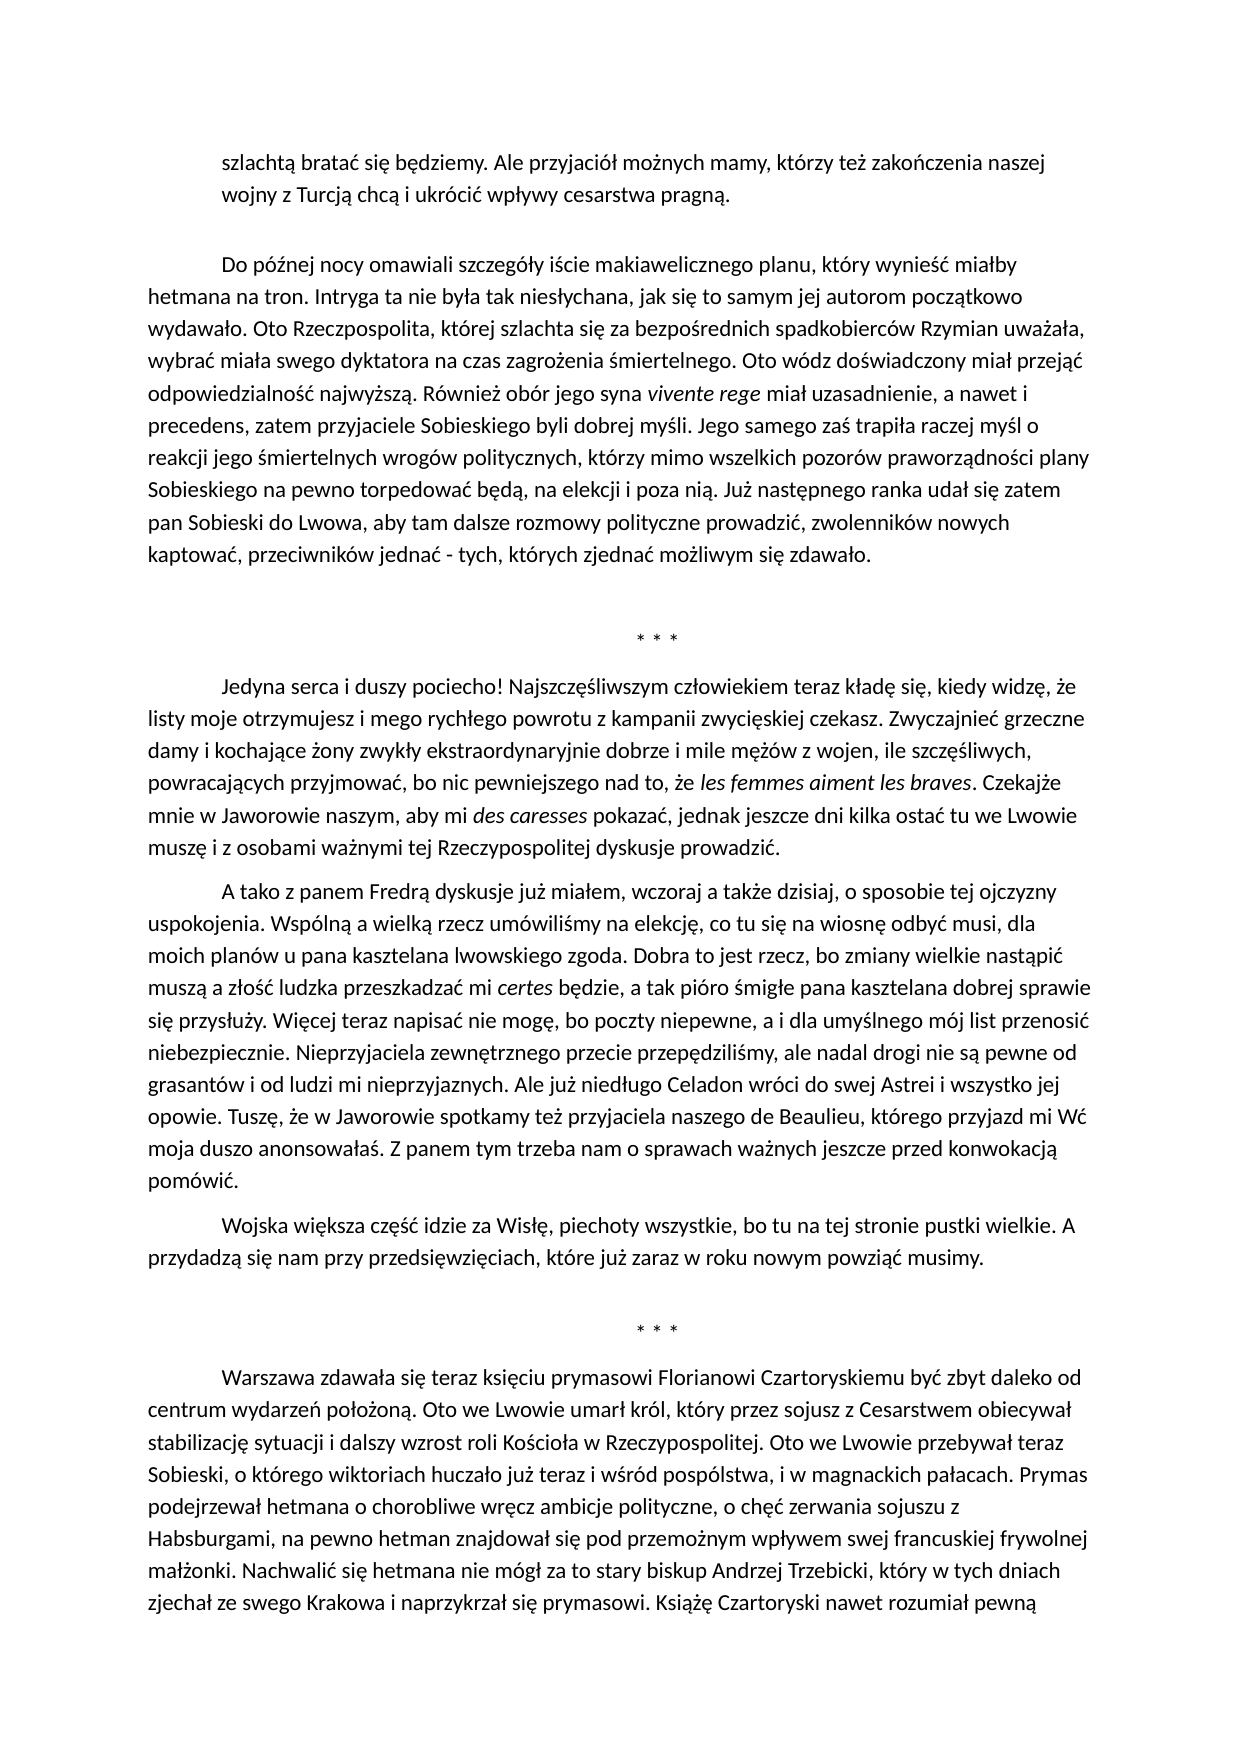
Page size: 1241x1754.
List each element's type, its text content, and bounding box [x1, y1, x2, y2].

text * * * [148, 1319, 1093, 1347]
text Wojska większa część idzie za Wisłę, piechoty wszystkie, bo tu na tej stronie pustki wielkie. A przydadzą się nam przy przedsięwzięciach, które już zaraz w roku nowym powziąć musimy. [148, 1211, 1093, 1271]
text Do późnej nocy omawiali szczegóły iście makiawelicznego planu, który wynieść miałby hetmana na tron. Intryga ta nie była tak niesłychana, jak się to samym jej autorom początkowo wydawało. Oto Rzeczpospolita, której szlachta się za bezpośrednich spadkobierców Rzymian uważała, wybrać miała swego dyktatora na czas zagrożenia śmiertelnego. Oto wódz doświadczony miał przejąć odpowiedzialność najwyższą. Również obór jego syna vivente rege miał uzasadnienie, a nawet i precedens, zatem przyjaciele Sobieskiego byli dobrej myśli. Jego samego zaś trapiła raczej myśl o reakcji jego śmiertelnych wrogów politycznych, którzy mimo wszelkich pozorów praworządności plany Sobieskiego na pewno torpedować będą, na elekcji i poza nią. Już następnego ranka udał się zatem pan Sobieski do Lwowa, aby tam dalsze rozmowy polityczne prowadzić, zwolenników nowych kaptować, przeciwników jednać - tych, których zjednać możliwym się zdawało. [148, 250, 1093, 568]
text * * * [148, 628, 1093, 656]
text Jedyna serca i duszy pociecho! Najszczęśliwszym człowiekiem teraz kładę się, kiedy widzę, że listy moje otrzymujesz i mego rychłego powrotu z kampanii zwycięskiej czekasz. Zwyczajnieć grzeczne damy i kochające żony zwykły ekstraordynaryjnie dobrze i mile mężów z wojen, ile szczęśliwych, powracających przyjmować, bo nic pewniejszego nad to, że les femmes aiment les braves. Czekajże mnie w Jaworowie naszym, aby mi des caresses pokazać, jednak jeszcze dni kilka ostać tu we Lwowie muszę i z osobami ważnymi tej Rzeczypospolitej dyskusje prowadzić. [148, 672, 1093, 861]
text szlachtą bratać się będziemy. Ale przyjaciół możnych mamy, którzy też zakończenia naszej wojny z Turcją chcą i ukrócić wpływy cesarstwa pragną. [221, 148, 1093, 208]
text Warszawa zdawała się teraz księciu prymasowi Florianowi Czartoryskiemu być zbyt daleko od centrum wydarzeń położoną. Oto we Lwowie umarł król, który przez sojusz z Cesarstwem obiecywał stabilizację sytuacji i dalszy wzrost roli Kościoła w Rzeczypospolitej. Oto we Lwowie przebywał teraz Sobieski, o którego wiktoriach huczało już teraz i wśród pospólstwa, i w magnackich pałacach. Prymas podejrzewał hetmana o chorobliwe wręcz ambicje polityczne, o chęć zerwania sojuszu z Habsburgami, na pewno hetman znajdował się pod przemożnym wpływem swej francuskiej frywolnej małżonki. Nachwalić się hetmana nie mógł za to stary biskup Andrzej Trzebicki, który w tych dniach zjechał ze swego Krakowa i naprzykrzał się prymasowi. Książę Czartoryski nawet rozumiał pewną [148, 1363, 1093, 1617]
text A tako z panem Fredrą dyskusje już miałem, wczoraj a także dzisiaj, o sposobie tej ojczyzny uspokojenia. Wspólną a wielką rzecz umówiliśmy na elekcję, co tu się na wiosnę odbyć musi, dla moich planów u pana kasztelana lwowskiego zgoda. Dobra to jest rzecz, bo zmiany wielkie nastąpić muszą a złość ludzka przeszkadzać mi certes będzie, a tak pióro śmigłe pana kasztelana dobrej sprawie się przysłuży. Więcej teraz napisać nie mogę, bo poczty niepewne, a i dla umyślnego mój list przenosić niebezpiecznie. Nieprzyjaciela zewnętrznego przecie przepędziliśmy, ale nadal drogi nie są pewne od grasantów i od ludzi mi nieprzyjaznych. Ale już niedługo Celadon wróci do swej Astrei i wszystko jej opowie. Tuszę, że w Jaworowie spotkamy też przyjaciela naszego de Beaulieu, którego przyjazd mi Wć moja duszo anonsowałaś. Z panem tym trzeba nam o sprawach ważnych jeszcze przed konwokacją pomówić. [148, 877, 1093, 1195]
